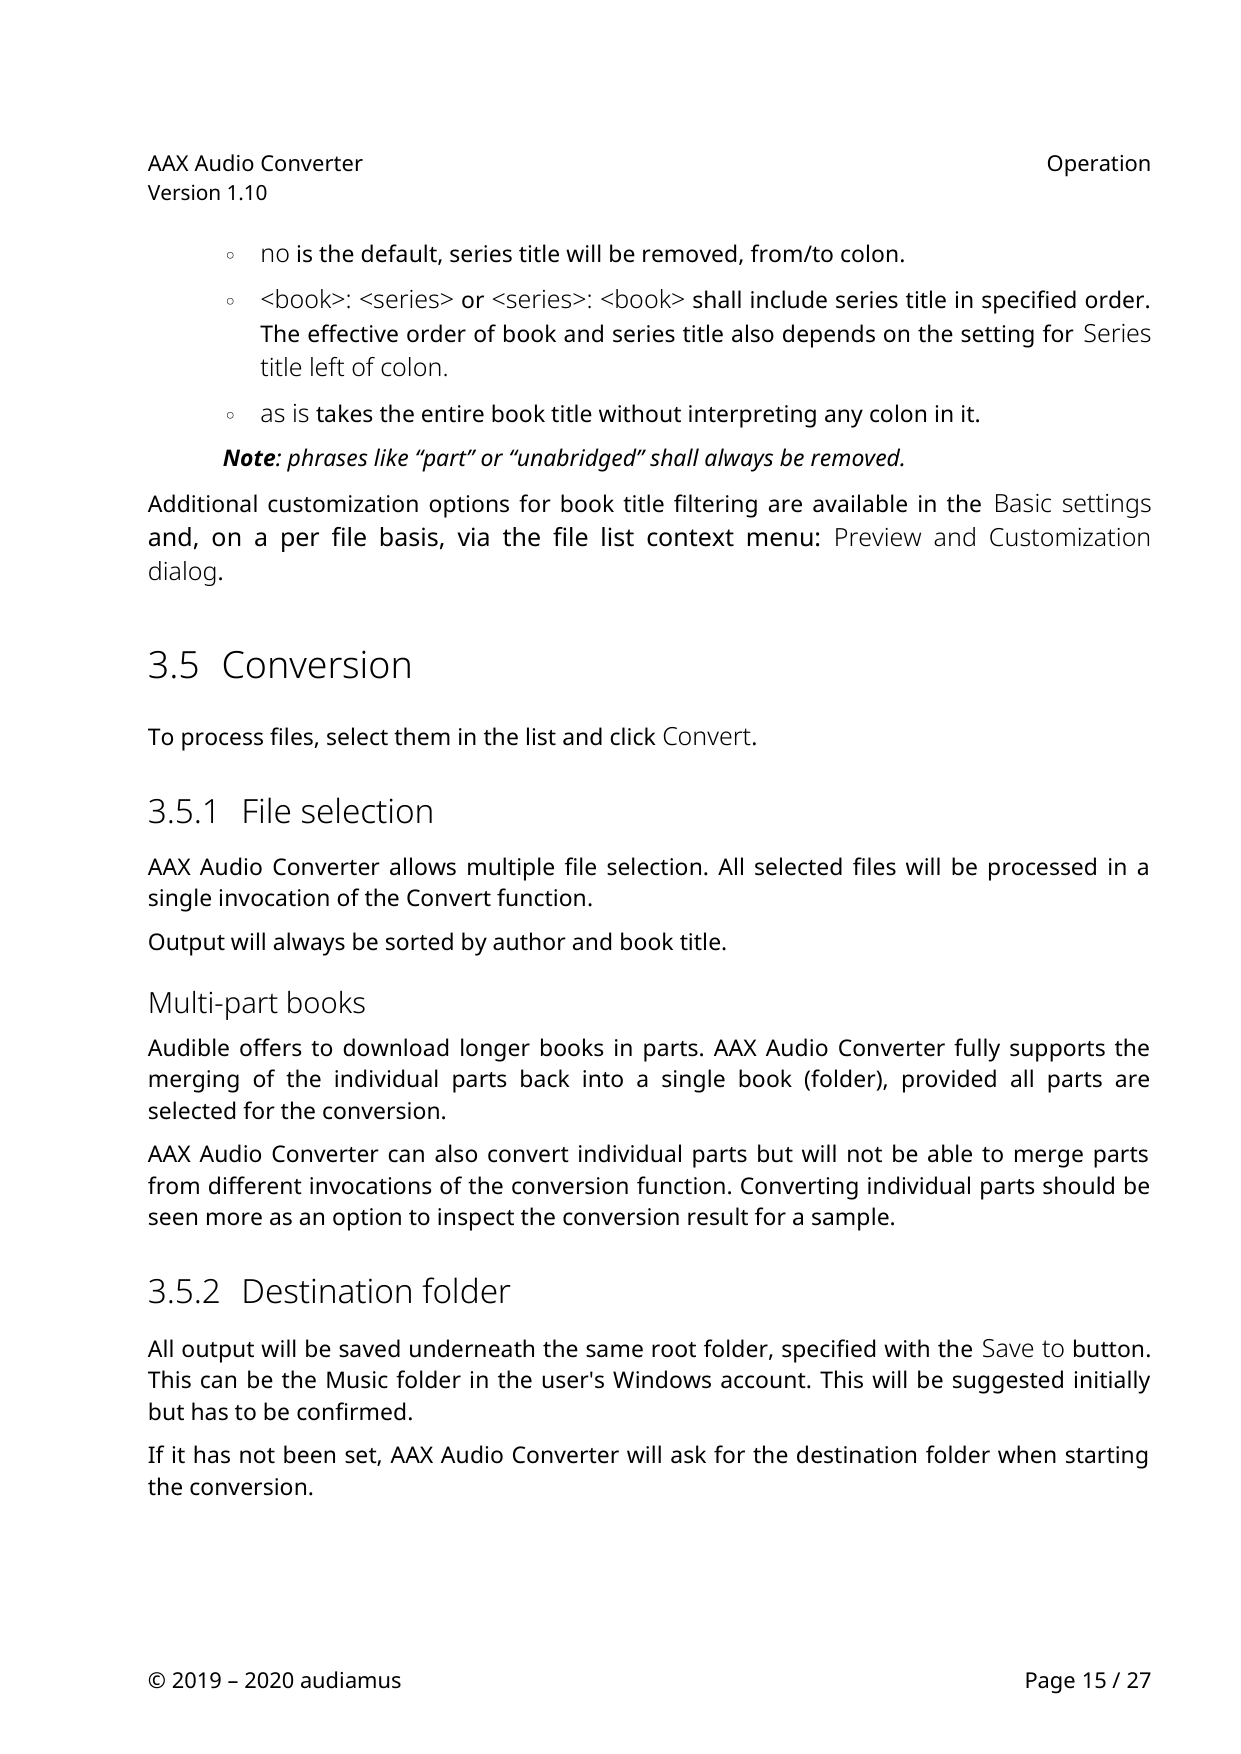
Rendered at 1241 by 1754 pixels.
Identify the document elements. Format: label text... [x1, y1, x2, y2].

subtitle Destination folder [148, 1267, 1152, 1313]
subtitle Multi-part books [148, 982, 1152, 1022]
list Note: phrases like “part” or “unabridged” shall always be removed. [185, 442, 1152, 473]
list <book>: <series> or <series>: <book> shall include series title in specified order. The effective order of book and series title also depends on the setting for Series title left of colon. [223, 282, 1152, 383]
text AAX Audio Converter can also convert individual parts but will not be able to merge parts from different invocations of the conversion function. Converting individual parts should be seen more as an option to inspect the conversion result for a sample. [148, 1138, 1152, 1232]
text Output will always be sorted by author and book title. [148, 926, 1152, 957]
text If it has not been set, AAX Audio Converter will ask for the destination folder when starting the conversion. [148, 1439, 1152, 1502]
text All output will be saved underneath the same root folder, specified with the Save to button. This can be the Music folder in the user's Windows account. This will be suggested initially but has to be confirmed. [148, 1330, 1152, 1427]
subtitle File selection [148, 788, 1152, 833]
text Additional customization options for book title filtering are available in the Basic settings and, on a per file basis, via the file list context menu: Preview and Customization dialog. [148, 486, 1152, 588]
list no is the default, series title will be removed, from/to colon. [223, 235, 1152, 269]
list as is takes the entire book title without interpreting any colon in it. [223, 396, 1152, 430]
text To process files, select them in the list and click Convert. [148, 718, 1152, 752]
text AAX Audio Converter allows multiple file selection. All selected files will be processed in a single invocation of the Convert function. [148, 851, 1152, 913]
text Audible offers to download longer books in parts. AAX Audio Converter fully supports the merging of the individual parts back into a single book (folder), provided all parts are selected for the conversion. [148, 1032, 1152, 1126]
subtitle Conversion [148, 638, 1152, 689]
